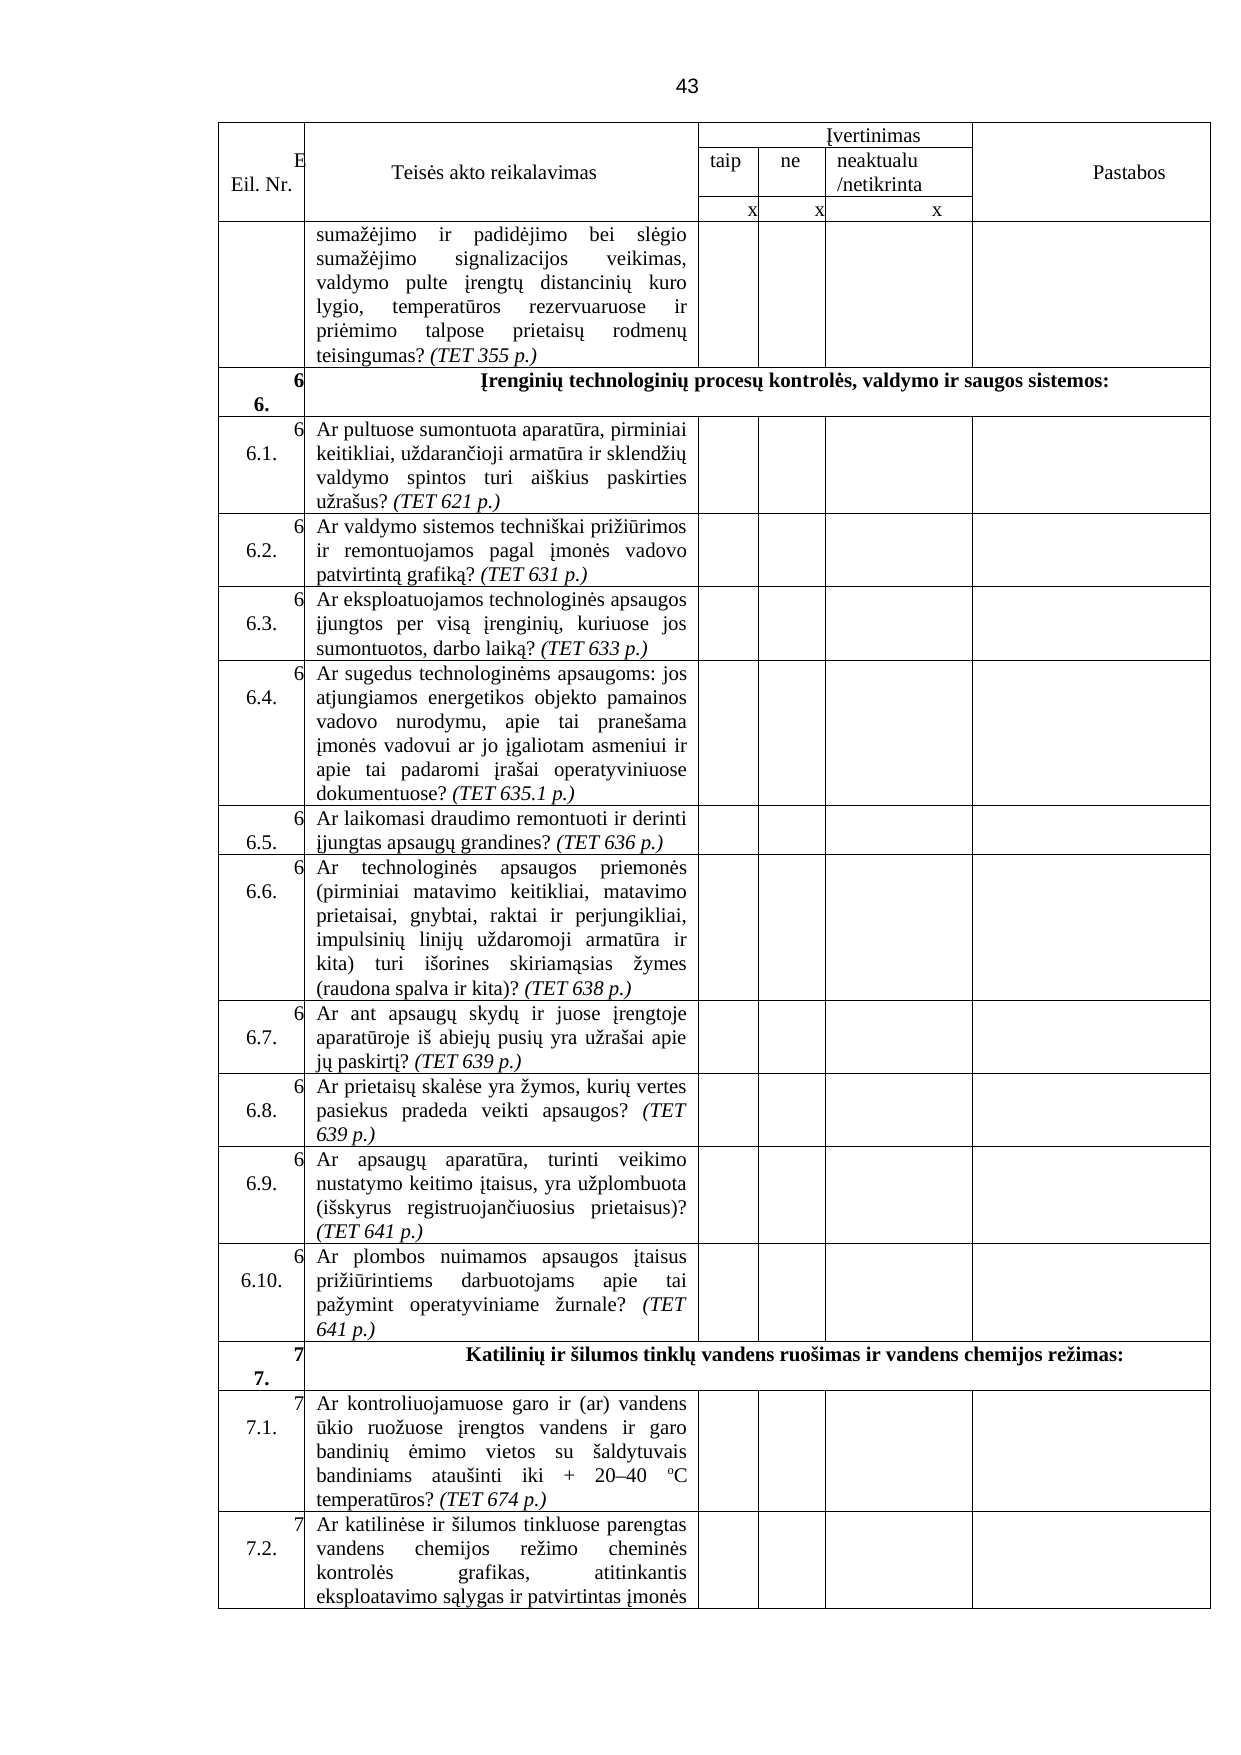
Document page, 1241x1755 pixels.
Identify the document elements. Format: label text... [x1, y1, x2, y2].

table_cell [699, 1001, 758, 1073]
table_cell 66.9. [219, 1147, 304, 1243]
table_cell Ar apsaugų aparatūra, turinti veikimo nustatymo keitimo įtaisus, yra užplombuota (išskyrus registruojančiuosius prietaisus)? (TET 641 p.) [305, 1147, 698, 1243]
table_cell [699, 587, 758, 659]
table_cell [826, 855, 972, 999]
table_cell Katilinių ir šilumos tinklų vandens ruošimas ir vandens chemijos režimas: [305, 1342, 1210, 1390]
table_cell [826, 417, 972, 513]
table_cell 66.10. [219, 1244, 304, 1341]
table_cell Ar sugedus technologinėms apsaugoms: jos atjungiamos energetikos objekto pamainos vadovo nurodymu, apie tai pranešama įmonės vadovui ar jo įgaliotam asmeniui ir apie tai padaromi įrašai operatyviniuose dokumentuose? (TET 635.1 p.) [305, 661, 698, 805]
table_cell 77.1. [219, 1391, 304, 1511]
table_cell [699, 661, 758, 805]
table_cell 66.6. [219, 855, 304, 999]
table_cell [826, 1512, 972, 1608]
table_cell neaktualu /netikrinta [826, 148, 972, 196]
table_cell 77. [219, 1342, 304, 1390]
table_cell [826, 1074, 972, 1146]
table_cell x [826, 197, 972, 221]
table_cell [699, 1074, 758, 1146]
table_cell [699, 806, 758, 854]
table_cell [699, 1391, 758, 1511]
table_cell [826, 1147, 972, 1243]
table_cell [973, 1391, 1210, 1511]
table_cell [699, 1244, 758, 1341]
table_cell [973, 587, 1210, 659]
table_cell [759, 1001, 825, 1073]
table_cell [699, 1147, 758, 1243]
table_cell [759, 806, 825, 854]
table_cell sumažėjimo ir padidėjimo bei slėgio sumažėjimo signalizacijos veikimas, valdymo pulte įrengtų distancinių kuro lygio, temperatūros rezervuaruose ir priėmimo talpose prietaisų rodmenų teisingumas? (TET 355 p.) [305, 222, 698, 367]
table_cell [826, 514, 972, 586]
table_cell [759, 661, 825, 805]
table_cell Ar katilinėse ir šilumos tinkluose parengtas vandens chemijos režimo cheminės kontrolės grafikas, atitinkantis eksploatavimo sąlygas ir patvirtintas įmonės [305, 1512, 698, 1608]
table_cell ne [759, 148, 825, 196]
table_cell Įrenginių technologinių procesų kontrolės, valdymo ir saugos sistemos: [305, 368, 1210, 416]
table_cell 66.3. [219, 587, 304, 659]
table_cell [699, 417, 758, 513]
table_cell [973, 1244, 1210, 1341]
table_cell 66.2. [219, 514, 304, 586]
table_cell [973, 661, 1210, 805]
table_cell taip [699, 148, 758, 196]
table_cell [699, 1512, 758, 1608]
table_cell [973, 1074, 1210, 1146]
table_cell [826, 1391, 972, 1511]
table_cell [973, 417, 1210, 513]
table_header Teisės akto reikalavimas [305, 123, 698, 221]
table_cell 77.2. [219, 1512, 304, 1608]
table_cell [759, 855, 825, 999]
table_cell Ar eksploatuojamos technologinės apsaugos įjungtos per visą įrenginių, kuriuose jos sumontuotos, darbo laiką? (TET 633 p.) [305, 587, 698, 659]
table_cell Ar prietaisų skalėse yra žymos, kurių vertes pasiekus pradeda veikti apsaugos? (TET 639 p.) [305, 1074, 698, 1146]
table_header Pastabos [973, 123, 1210, 221]
table_cell 66.5. [219, 806, 304, 854]
table_cell [699, 514, 758, 586]
table_cell [759, 1391, 825, 1511]
table_cell Ar ant apsaugų skydų ir juose įrengtoje aparatūroje iš abiejų pusių yra užrašai apie jų paskirtį? (TET 639 p.) [305, 1001, 698, 1073]
table_cell [973, 855, 1210, 999]
table_cell [826, 661, 972, 805]
table_cell 66.8. [219, 1074, 304, 1146]
table_cell [826, 222, 972, 367]
table_cell [973, 1147, 1210, 1243]
table_cell [826, 1244, 972, 1341]
table_cell [973, 222, 1210, 367]
table_cell [219, 222, 304, 367]
table_cell [699, 855, 758, 999]
table_cell [759, 1074, 825, 1146]
table_cell 66. [219, 368, 304, 416]
table_cell Ar kontroliuojamuose garo ir (ar) vandens ūkio ruožuose įrengtos vandens ir garo bandinių ėmimo vietos su šaldytuvais bandiniams ataušinti iki + 20–40 oC temperatūros? (TET 674 p.) [305, 1391, 698, 1511]
table_cell [826, 806, 972, 854]
table_cell [826, 587, 972, 659]
table_cell 66.4. [219, 661, 304, 805]
table_cell [759, 587, 825, 659]
table_cell [759, 1512, 825, 1608]
table_header EEil. Nr. [219, 123, 304, 221]
table_cell Ar valdymo sistemos techniškai prižiūrimos ir remontuojamos pagal įmonės vadovo patvirtintą grafiką? (TET 631 p.) [305, 514, 698, 586]
table_cell [973, 1001, 1210, 1073]
table_cell [973, 1512, 1210, 1608]
table_cell Ar plombos nuimamos apsaugos įtaisus prižiūrintiems darbuotojams apie tai pažymint operatyviniame žurnale? (TET 641 p.) [305, 1244, 698, 1341]
table_cell [759, 222, 825, 367]
table_cell Ar laikomasi draudimo remontuoti ir derinti įjungtas apsaugų grandines? (TET 636 p.) [305, 806, 698, 854]
table_cell [759, 1147, 825, 1243]
table_cell [699, 222, 758, 367]
table_cell [973, 806, 1210, 854]
table_cell [759, 1244, 825, 1341]
table_cell [759, 417, 825, 513]
table_cell 66.1. [219, 417, 304, 513]
table_cell x [759, 197, 825, 221]
table_cell Ar technologinės apsaugos priemonės (pirminiai matavimo keitikliai, matavimo prietaisai, gnybtai, raktai ir perjungikliai, impulsinių linijų uždaromoji armatūra ir kita) turi išorines skiriamąsias žymes (raudona spalva ir kita)? (TET 638 p.) [305, 855, 698, 999]
table_cell [759, 514, 825, 586]
table_cell x [699, 197, 758, 221]
table_cell [826, 1001, 972, 1073]
table_cell 66.7. [219, 1001, 304, 1073]
table_header Įvertinimas [699, 123, 972, 147]
table_cell Ar pultuose sumontuota aparatūra, pirminiai keitikliai, uždarančioji armatūra ir sklendžių valdymo spintos turi aiškius paskirties užrašus? (TET 621 p.) [305, 417, 698, 513]
table_cell [973, 514, 1210, 586]
